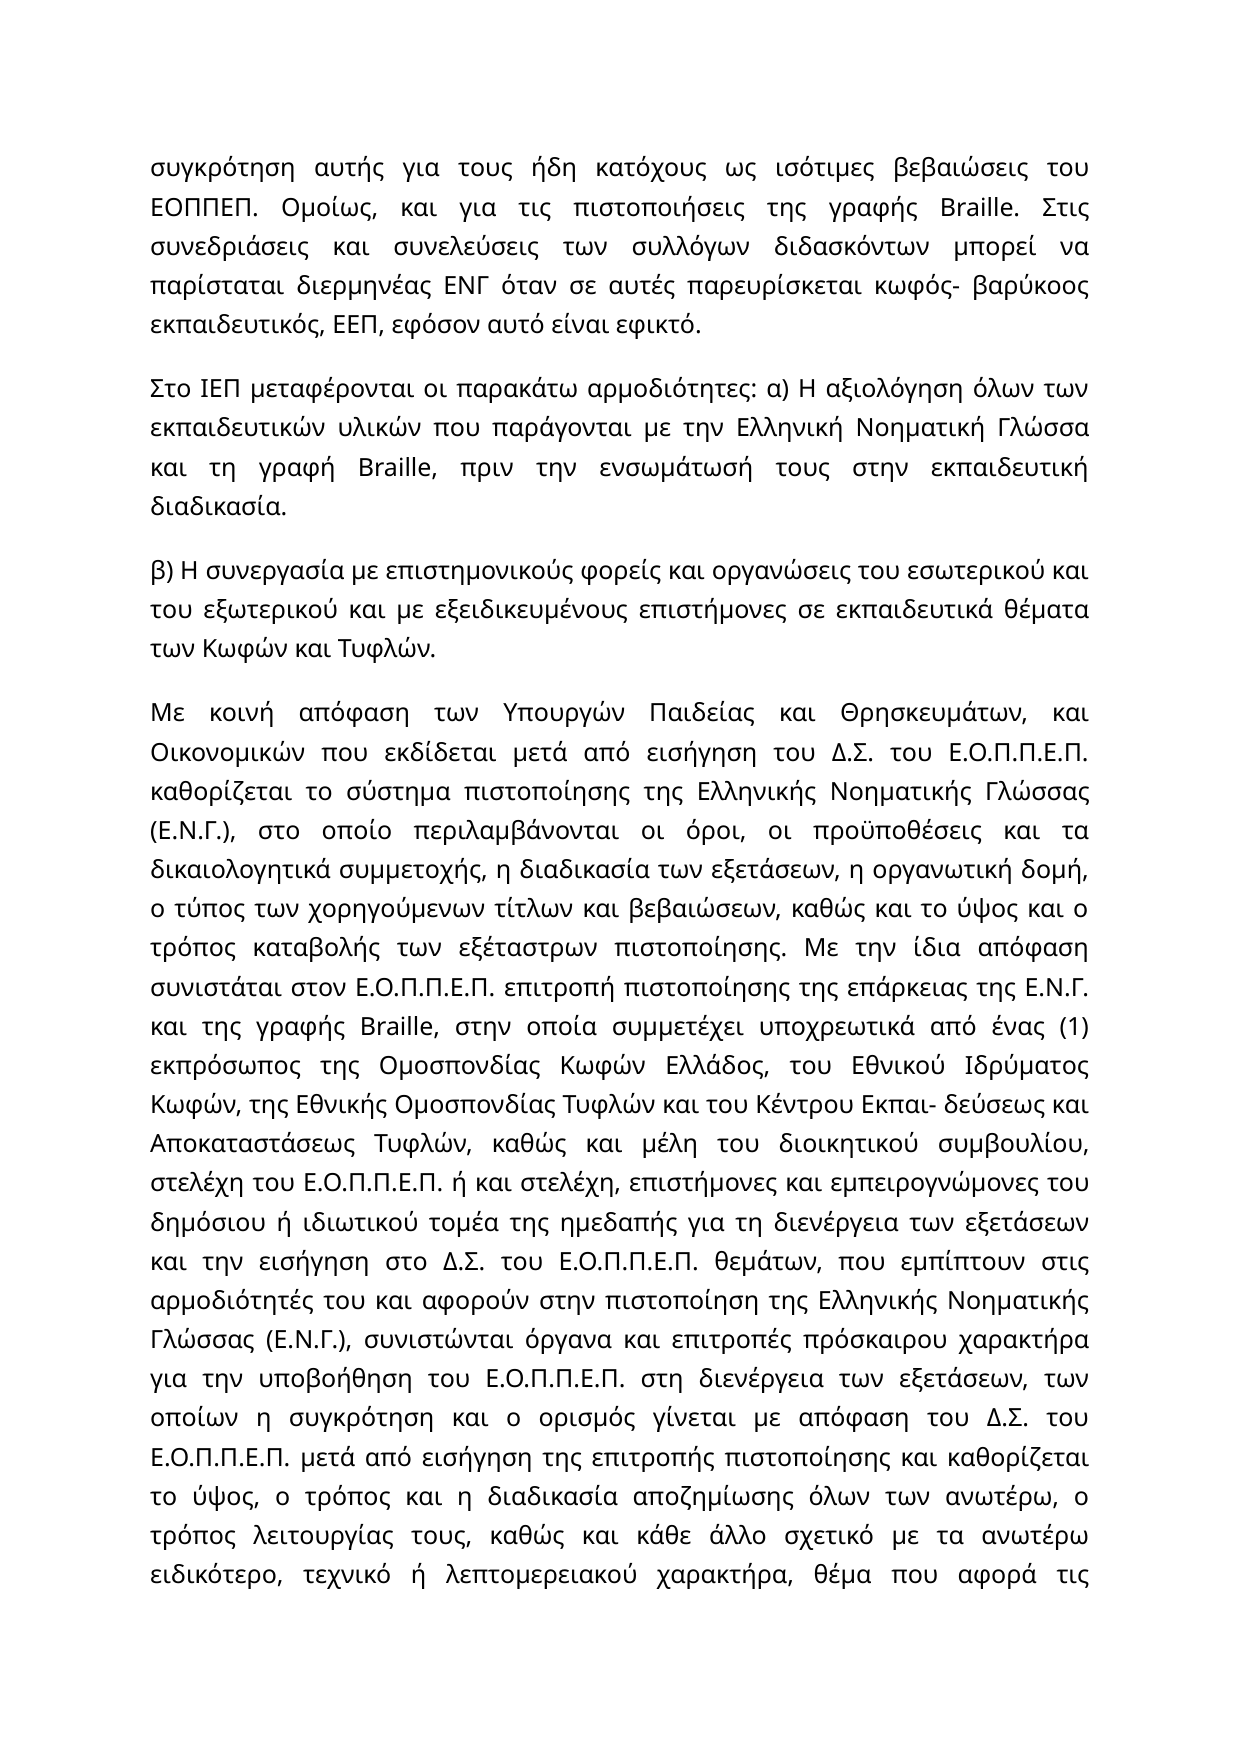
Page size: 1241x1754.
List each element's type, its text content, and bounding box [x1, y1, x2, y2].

text β) Η συνεργασία με επιστημονικούς φορείς και οργανώσεις του εσωτερικού και του εξωτερικού και με εξειδικευμένους επιστήμονες σε εκπαιδευτικά θέματα των Κωφών και Τυφλών. [150, 552, 1090, 665]
text Με κοινή απόφαση των Υπουργών Παιδείας και Θρησκευμάτων, και Οικονομικών που εκδίδεται μετά από εισήγηση του Δ.Σ. του Ε.Ο.Π.Π.Ε.Π. καθορίζεται το σύστημα πιστοποίησης της Ελληνικής Νοηματικής Γλώσσας (Ε.Ν.Γ.), στο οποίο περιλαμβάνονται οι όροι, οι προϋποθέσεις και τα δικαιολογητικά συμμετοχής, η διαδικασία των εξετάσεων, η οργανωτική δομή, ο τύπος των χορηγούμενων τίτλων και βεβαιώσεων, καθώς και το ύψος και ο τρόπος καταβολής των εξέταστρων πιστοποίησης. Με την ίδια απόφαση συνιστάται στον Ε.Ο.Π.Π.Ε.Π. επιτροπή πιστοποίησης της επάρκειας της Ε.Ν.Γ. και της γραφής Braille, στην οποία συμμετέχει υποχρεωτικά από ένας (1) εκπρόσωπος της Ομοσπονδίας Κωφών Ελλάδος, του Εθνικού Ιδρύματος Κωφών, της Εθνικής Ομοσπονδίας Τυφλών και του Κέντρου Εκπαι- δεύσεως και Αποκαταστάσεως Τυφλών, καθώς και μέλη του διοικητικού συμβουλίου, στελέχη του Ε.Ο.Π.Π.Ε.Π. ή και στελέχη, επιστήμονες και εμπειρογνώμονες του δημόσιου ή ιδιωτικού τομέα της ημεδαπής για τη διενέργεια των εξετάσεων και την εισήγηση στο Δ.Σ. του Ε.Ο.Π.Π.Ε.Π. θεμάτων, που εμπίπτουν στις αρμοδιότητές του και αφορούν στην πιστοποίηση της Ελληνικής Νοηματικής Γλώσσας (Ε.Ν.Γ.), συνιστώνται όργανα και επιτροπές πρόσκαιρου χαρακτήρα για την υποβοήθηση του Ε.Ο.Π.Π.Ε.Π. στη διενέργεια των εξετάσεων, των οποίων η συγκρότηση και ο ορισμός γίνεται με απόφαση του Δ.Σ. του Ε.Ο.Π.Π.Ε.Π. μετά από εισήγηση της επιτροπής πιστοποίησης και καθορίζεται το ύψος, ο τρόπος και η διαδικασία αποζημίωσης όλων των ανωτέρω, ο τρόπος λειτουργίας τους, καθώς και κάθε άλλο σχετικό με τα ανωτέρω ειδικότερο, τεχνικό ή λεπτομερειακού χαρακτήρα, θέμα που αφορά τις [150, 695, 1090, 1591]
text συγκρότηση αυτής για τους ήδη κατόχους ως ισότιμες βεβαιώσεις του ΕΟΠΠΕΠ. Ομοίως, και για τις πιστοποιήσεις της γραφής Braille. Στις συνεδριάσεις και συνελεύσεις των συλλόγων διδασκόντων μπορεί να παρίσταται διερμηνέας ΕΝΓ όταν σε αυτές παρευρίσκεται κωφός- βαρύκοος εκπαιδευτικός, ΕΕΠ, εφόσον αυτό είναι εφικτό. [150, 150, 1090, 341]
text Στο ΙΕΠ μεταφέρονται οι παρακάτω αρμοδιότητες: α) Η αξιολόγηση όλων των εκπαιδευτικών υλικών που παράγονται με την Ελληνική Νοηματική Γλώσσα και τη γραφή Braille, πριν την ενσωμάτωσή τους στην εκπαιδευτική διαδικασία. [150, 371, 1090, 522]
